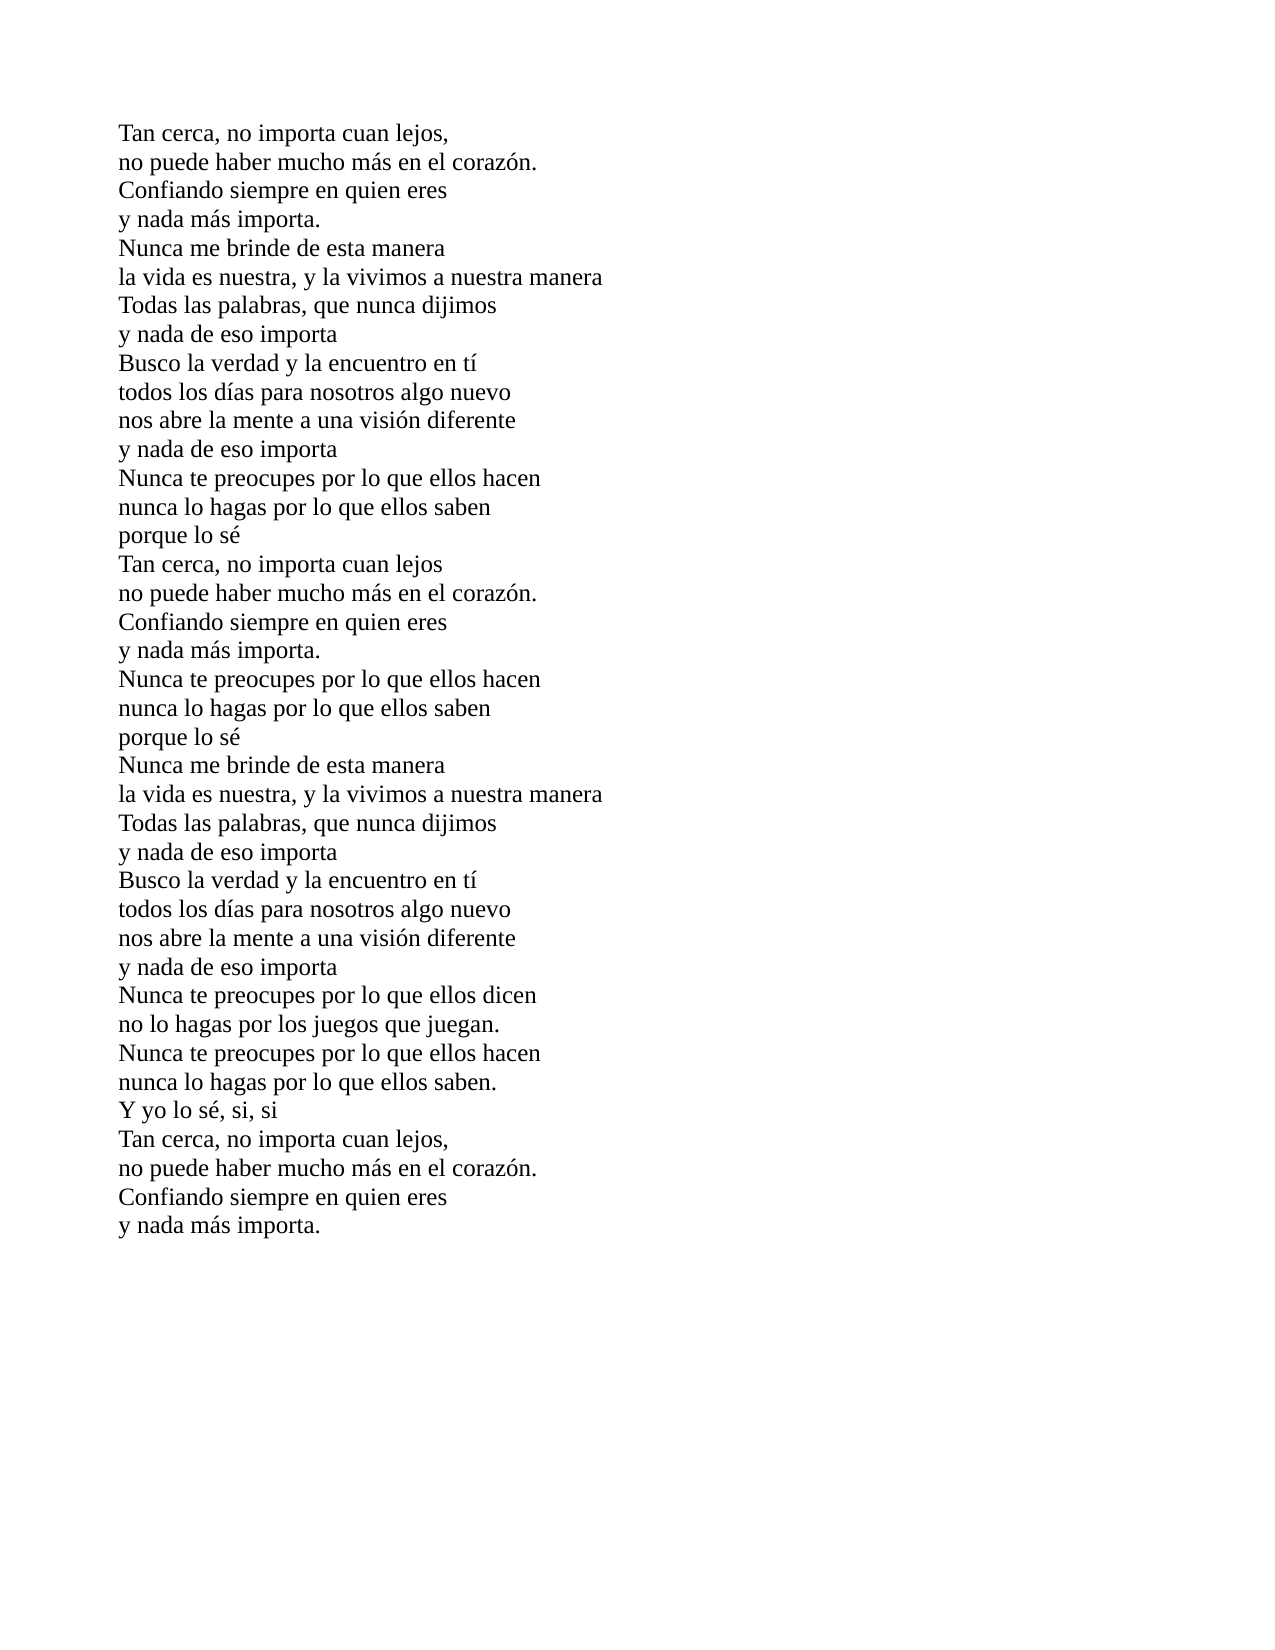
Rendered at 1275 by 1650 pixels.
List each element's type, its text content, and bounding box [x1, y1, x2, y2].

text Nunca te preocupes por lo que ellos hacen [118, 1038, 1157, 1067]
text nunca lo hagas por lo que ellos saben. [118, 1067, 1157, 1096]
text no puede haber mucho más en el corazón. [118, 147, 1157, 176]
text Confiando siempre en quien eres [118, 607, 1157, 636]
text y nada más importa. [118, 1211, 1157, 1239]
text y nada de eso importa [118, 434, 1157, 463]
text Confiando siempre en quien eres [118, 1182, 1157, 1211]
text no lo hagas por los juegos que juegan. [118, 1009, 1157, 1038]
text Tan cerca, no importa cuan lejos, [118, 118, 1157, 147]
text Todas las palabras, que nunca dijimos [118, 808, 1157, 837]
text y nada más importa. [118, 636, 1157, 664]
text y nada de eso importa [118, 952, 1157, 981]
text Busco la verdad y la encuentro en tí [118, 348, 1157, 377]
text Nunca me brinde de esta manera [118, 233, 1157, 262]
text porque lo sé [118, 521, 1157, 549]
text y nada de eso importa [118, 837, 1157, 866]
text Nunca me brinde de esta manera [118, 751, 1157, 779]
text nunca lo hagas por lo que ellos saben [118, 693, 1157, 722]
text Y yo lo sé, si, si [118, 1096, 1157, 1124]
text Confiando siempre en quien eres [118, 176, 1157, 204]
text Nunca te preocupes por lo que ellos hacen [118, 463, 1157, 492]
text y nada más importa. [118, 204, 1157, 233]
text Nunca te preocupes por lo que ellos dicen [118, 981, 1157, 1009]
text no puede haber mucho más en el corazón. [118, 1153, 1157, 1182]
text no puede haber mucho más en el corazón. [118, 578, 1157, 607]
text la vida es nuestra, y la vivimos a nuestra manera [118, 779, 1157, 808]
text Tan cerca, no importa cuan lejos [118, 549, 1157, 578]
text todos los días para nosotros algo nuevo [118, 894, 1157, 923]
text nos abre la mente a una visión diferente [118, 406, 1157, 434]
text y nada de eso importa [118, 319, 1157, 348]
text nunca lo hagas por lo que ellos saben [118, 492, 1157, 521]
text porque lo sé [118, 722, 1157, 751]
text Busco la verdad y la encuentro en tí [118, 866, 1157, 894]
text Nunca te preocupes por lo que ellos hacen [118, 664, 1157, 693]
text Todas las palabras, que nunca dijimos [118, 291, 1157, 319]
text la vida es nuestra, y la vivimos a nuestra manera [118, 262, 1157, 291]
text nos abre la mente a una visión diferente [118, 923, 1157, 952]
text Tan cerca, no importa cuan lejos, [118, 1124, 1157, 1153]
text todos los días para nosotros algo nuevo [118, 377, 1157, 406]
